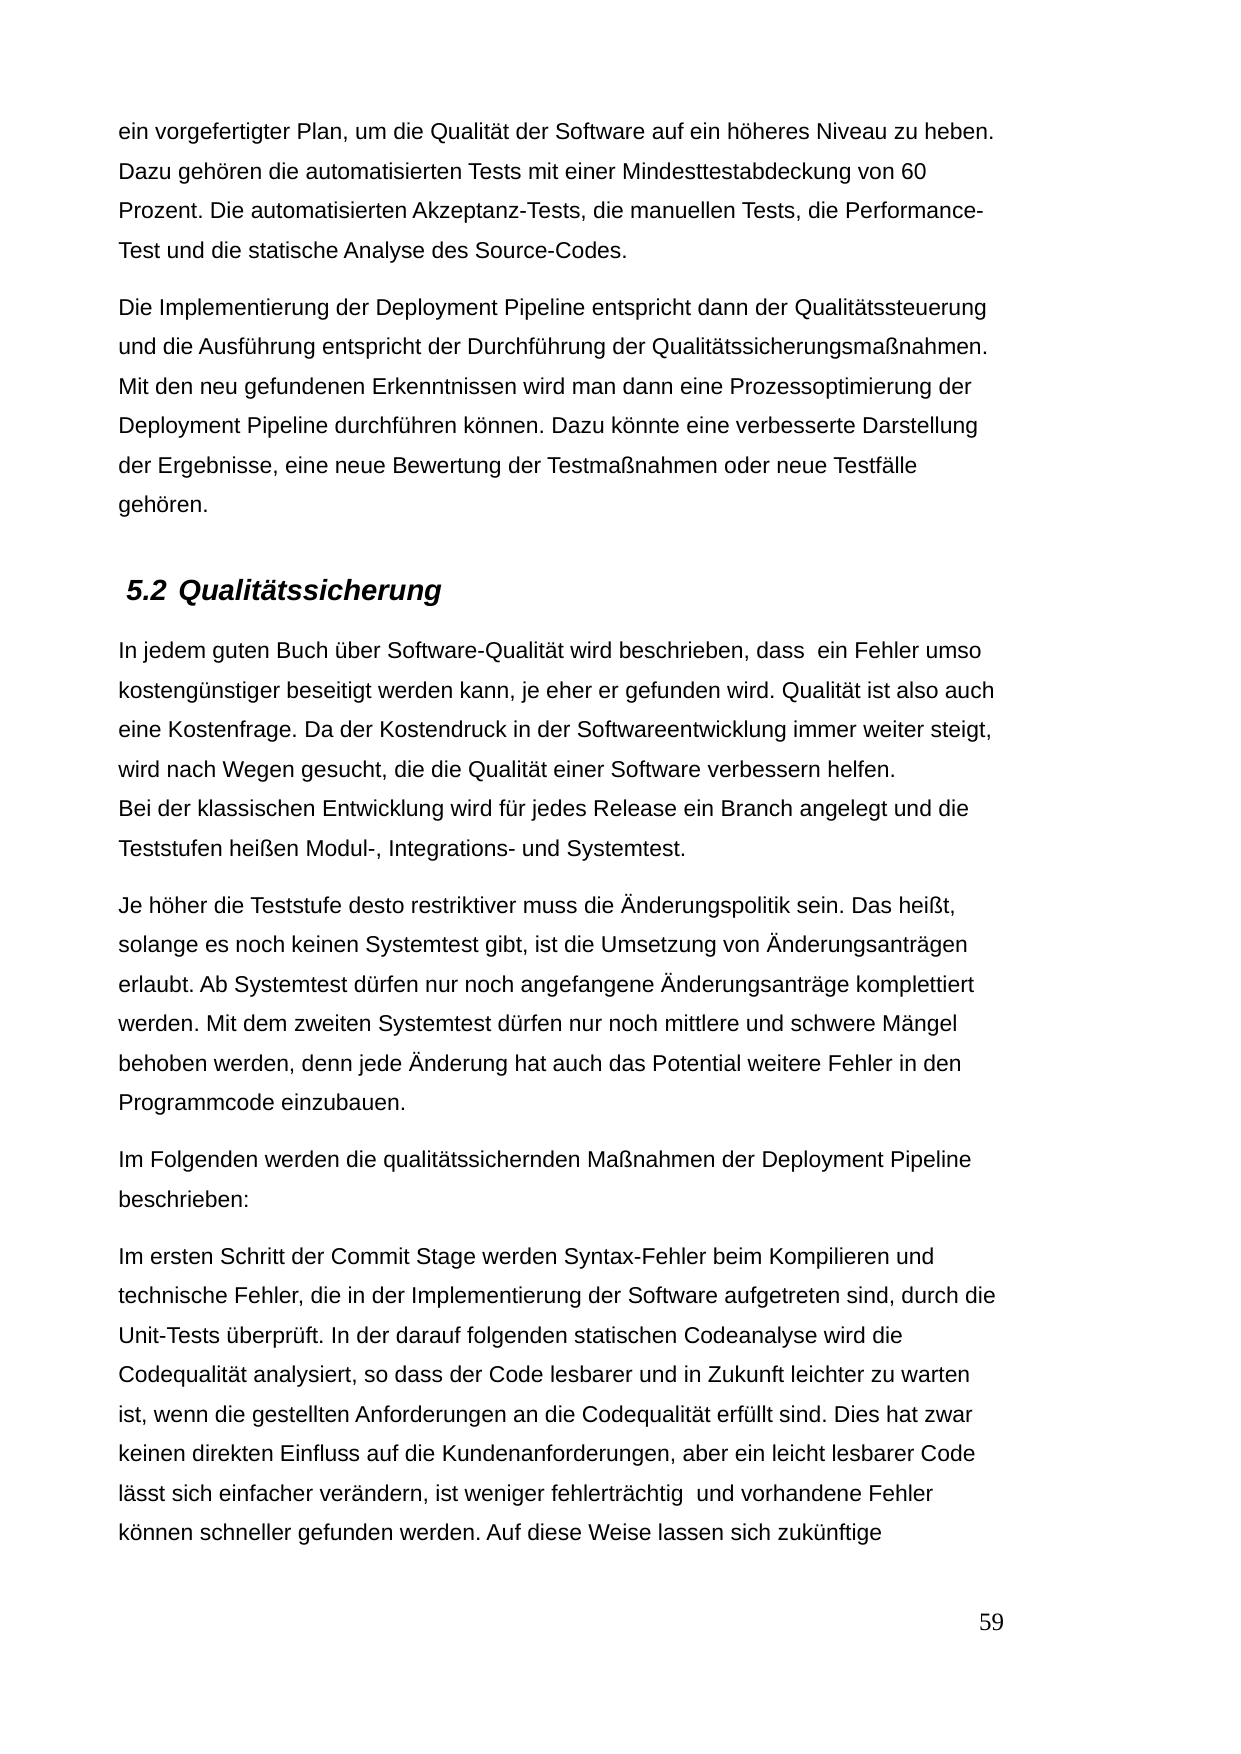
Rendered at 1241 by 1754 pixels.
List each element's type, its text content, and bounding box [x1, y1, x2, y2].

text In jedem guten Buch über Software-Qualität wird beschrieben, dass ein Fehler umso kostengünstiger beseitigt werden kann, je eher er gefunden wird. Qualität ist also auch eine Kostenfrage. Da der Kostendruck in der Softwareentwicklung immer weiter steigt, wird nach Wegen gesucht, die die Qualität einer Software verbessern helfen. [118, 637, 1004, 782]
text Im Folgenden werden die qualitätssichernden Maßnahmen der Deployment Pipeline beschrieben: [118, 1146, 1004, 1212]
subtitle Qualitätssicherung [118, 573, 1004, 607]
text Die Implementierung der Deployment Pipeline entspricht dann der Qualitätssteuerung und die Ausführung entspricht der Durchführung der Qualitätssicherungsmaßnahmen. Mit den neu gefundenen Erkenntnissen wird man dann eine Prozessoptimierung der Deployment Pipeline durchführen können. Dazu könnte eine verbesserte Darstellung der Ergebnisse, eine neue Bewertung der Testmaßnahmen oder neue Testfälle gehören. [118, 294, 1004, 517]
text ein vorgefertigter Plan, um die Qualität der Software auf ein höheres Niveau zu heben. Dazu gehören die automatisierten Tests mit einer Mindesttestabdeckung von 60 Prozent. Die automatisierten Akzeptanz-Tests, die manuellen Tests, die Performance-Test und die statische Analyse des Source-Codes. [118, 118, 1004, 263]
text Bei der klassischen Entwicklung wird für jedes Release ein Branch angelegt und die Teststufen heißen Modul-, Integrations- und Systemtest. [118, 795, 1004, 861]
text Im ersten Schritt der Commit Stage werden Syntax-Fehler beim Kompilieren und technische Fehler, die in der Implementierung der Software aufgetreten sind, durch die Unit-Tests überprüft. In der darauf folgenden statischen Codeanalyse wird die Codequalität analysiert, so dass der Code lesbarer und in Zukunft leichter zu warten ist, wenn die gestellten Anforderungen an die Codequalität erfüllt sind. Dies hat zwar keinen direkten Einfluss auf die Kundenanforderungen, aber ein leicht lesbarer Code lässt sich einfacher verändern, ist weniger fehlerträchtig und vorhandene Fehler können schneller gefunden werden. Auf diese Weise lassen sich zukünftige [118, 1243, 1004, 1546]
text Je höher die Teststufe desto restriktiver muss die Änderungspolitik sein. Das heißt, solange es noch keinen Systemtest gibt, ist die Umsetzung von Änderungsanträgen erlaubt. Ab Systemtest dürfen nur noch angefangene Änderungsanträge komplettiert werden. Mit dem zweiten Systemtest dürfen nur noch mittlere und schwere Mängel behoben werden, denn jede Änderung hat auch das Potential weitere Fehler in den Programmcode einzubauen. [118, 892, 1004, 1115]
